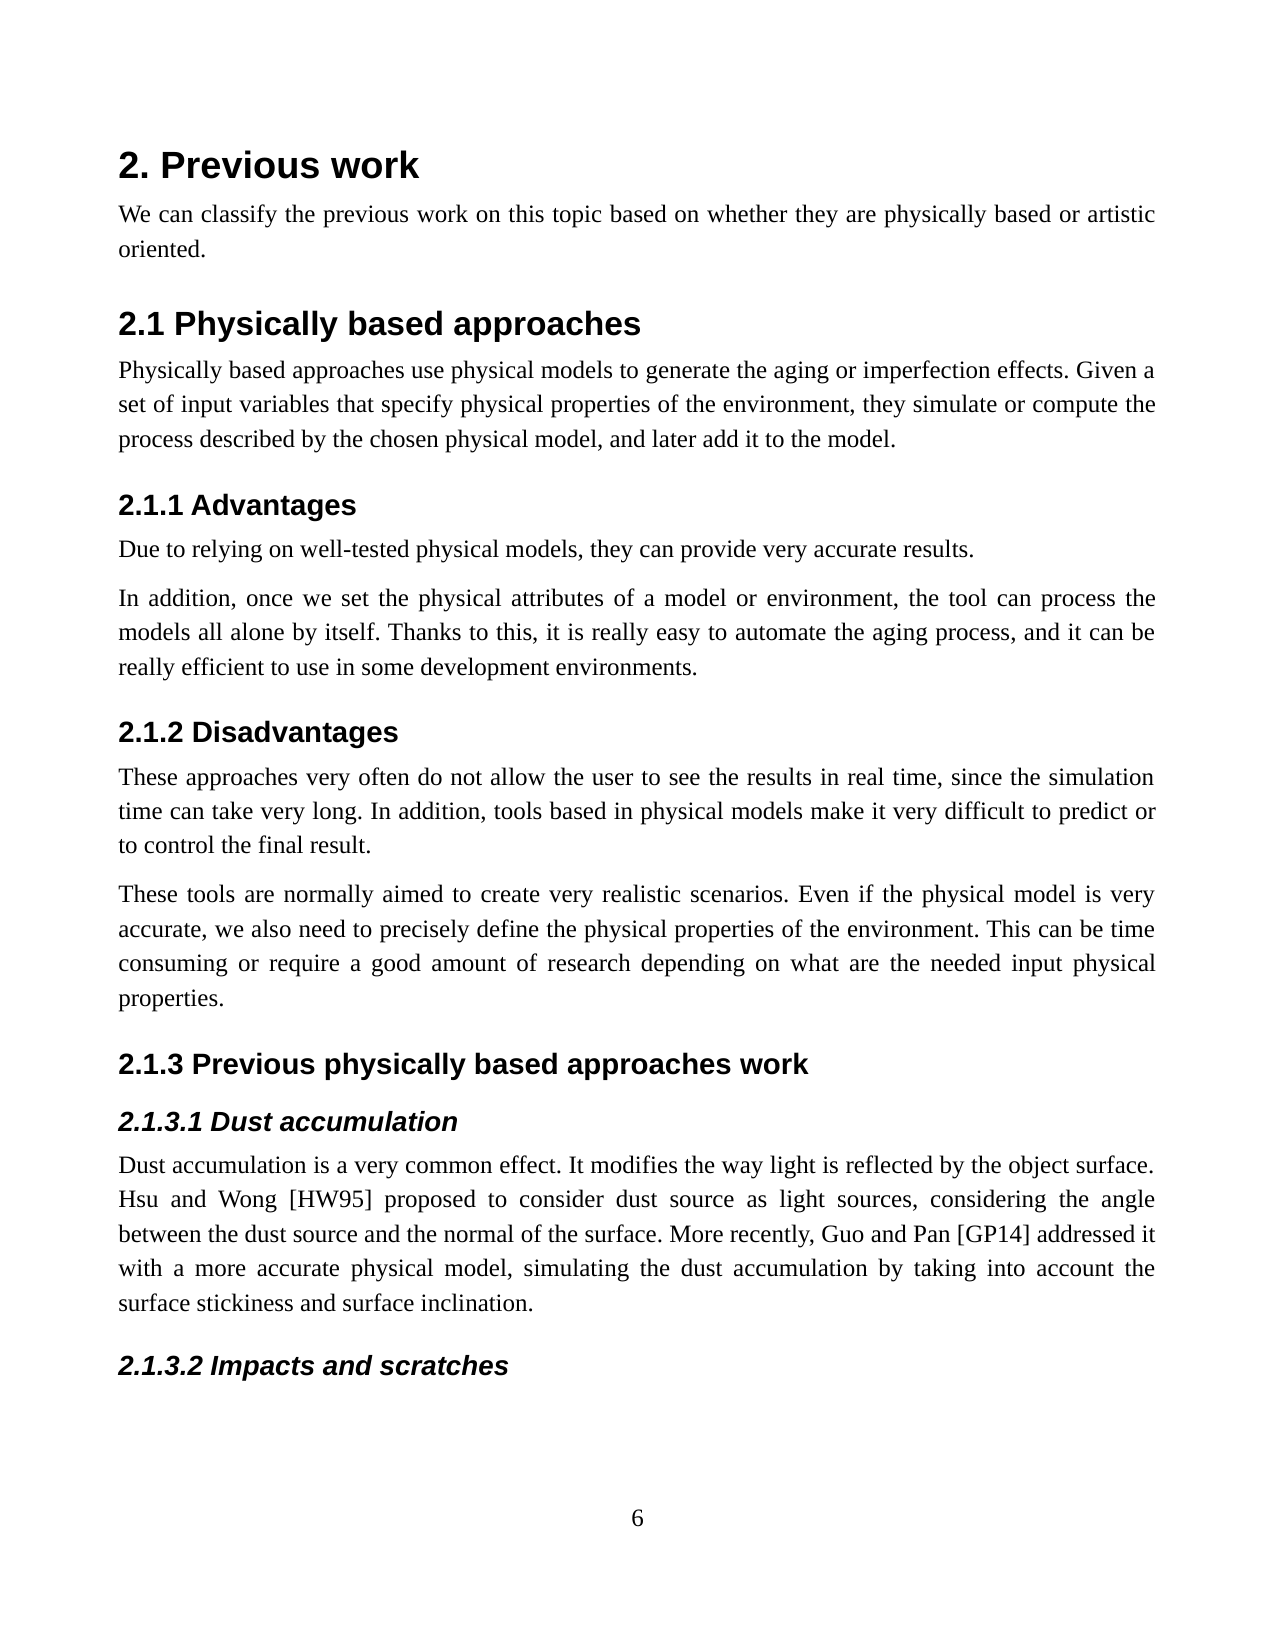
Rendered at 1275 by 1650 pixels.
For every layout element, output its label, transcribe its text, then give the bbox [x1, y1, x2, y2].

text Physically based approaches use physical models to generate the aging or imperfection effects. Given a set of input variables that specify physical properties of the environment, they simulate or compute the process described by the chosen physical model, and later add it to the model. [118, 355, 1157, 452]
subtitle 2.1.3.1 Dust accumulation [118, 1105, 1157, 1137]
text These approaches very often do not allow the user to see the results in real time, since the simulation time can take very long. In addition, tools based in physical models make it very difficult to predict or to control the final result. [118, 762, 1157, 859]
subtitle 2.1 Physically based approaches [118, 304, 1157, 342]
subtitle 2.1.3 Previous physically based approaches work [118, 1047, 1157, 1080]
text We can classify the previous work on this topic based on whether they are physically based or artistic oriented. [118, 199, 1157, 262]
text Dust accumulation is a very common effect. It modifies the way light is reflected by the object surface. Hsu and Wong [HW95] proposed to consider dust source as light sources, considering the angle between the dust source and the normal of the surface. More recently, Guo and Pan [GP14] addressed it with a more accurate physical model, simulating the dust accumulation by taking into account the surface stickiness and surface inclination. [118, 1150, 1157, 1316]
subtitle 2.1.1 Advantages [118, 487, 1157, 521]
subtitle 2. Previous work [118, 143, 1157, 187]
subtitle 2.1.3.2 Impacts and scratches [118, 1349, 1157, 1381]
text These tools are normally aimed to create very realistic scenarios. Even if the physical model is very accurate, we also need to precisely define the physical properties of the environment. This can be time consuming or require a good amount of research depending on what are the needed input physical properties. [118, 879, 1157, 1012]
subtitle 2.1.2 Disadvantages [118, 715, 1157, 749]
text Due to relying on well-tested physical models, they can provide very accurate results. [118, 534, 1157, 562]
text In addition, once we set the physical attributes of a model or environment, the tool can process the models all alone by itself. Thanks to this, it is really easy to automate the aging process, and it can be really efficient to use in some development environments. [118, 583, 1157, 680]
